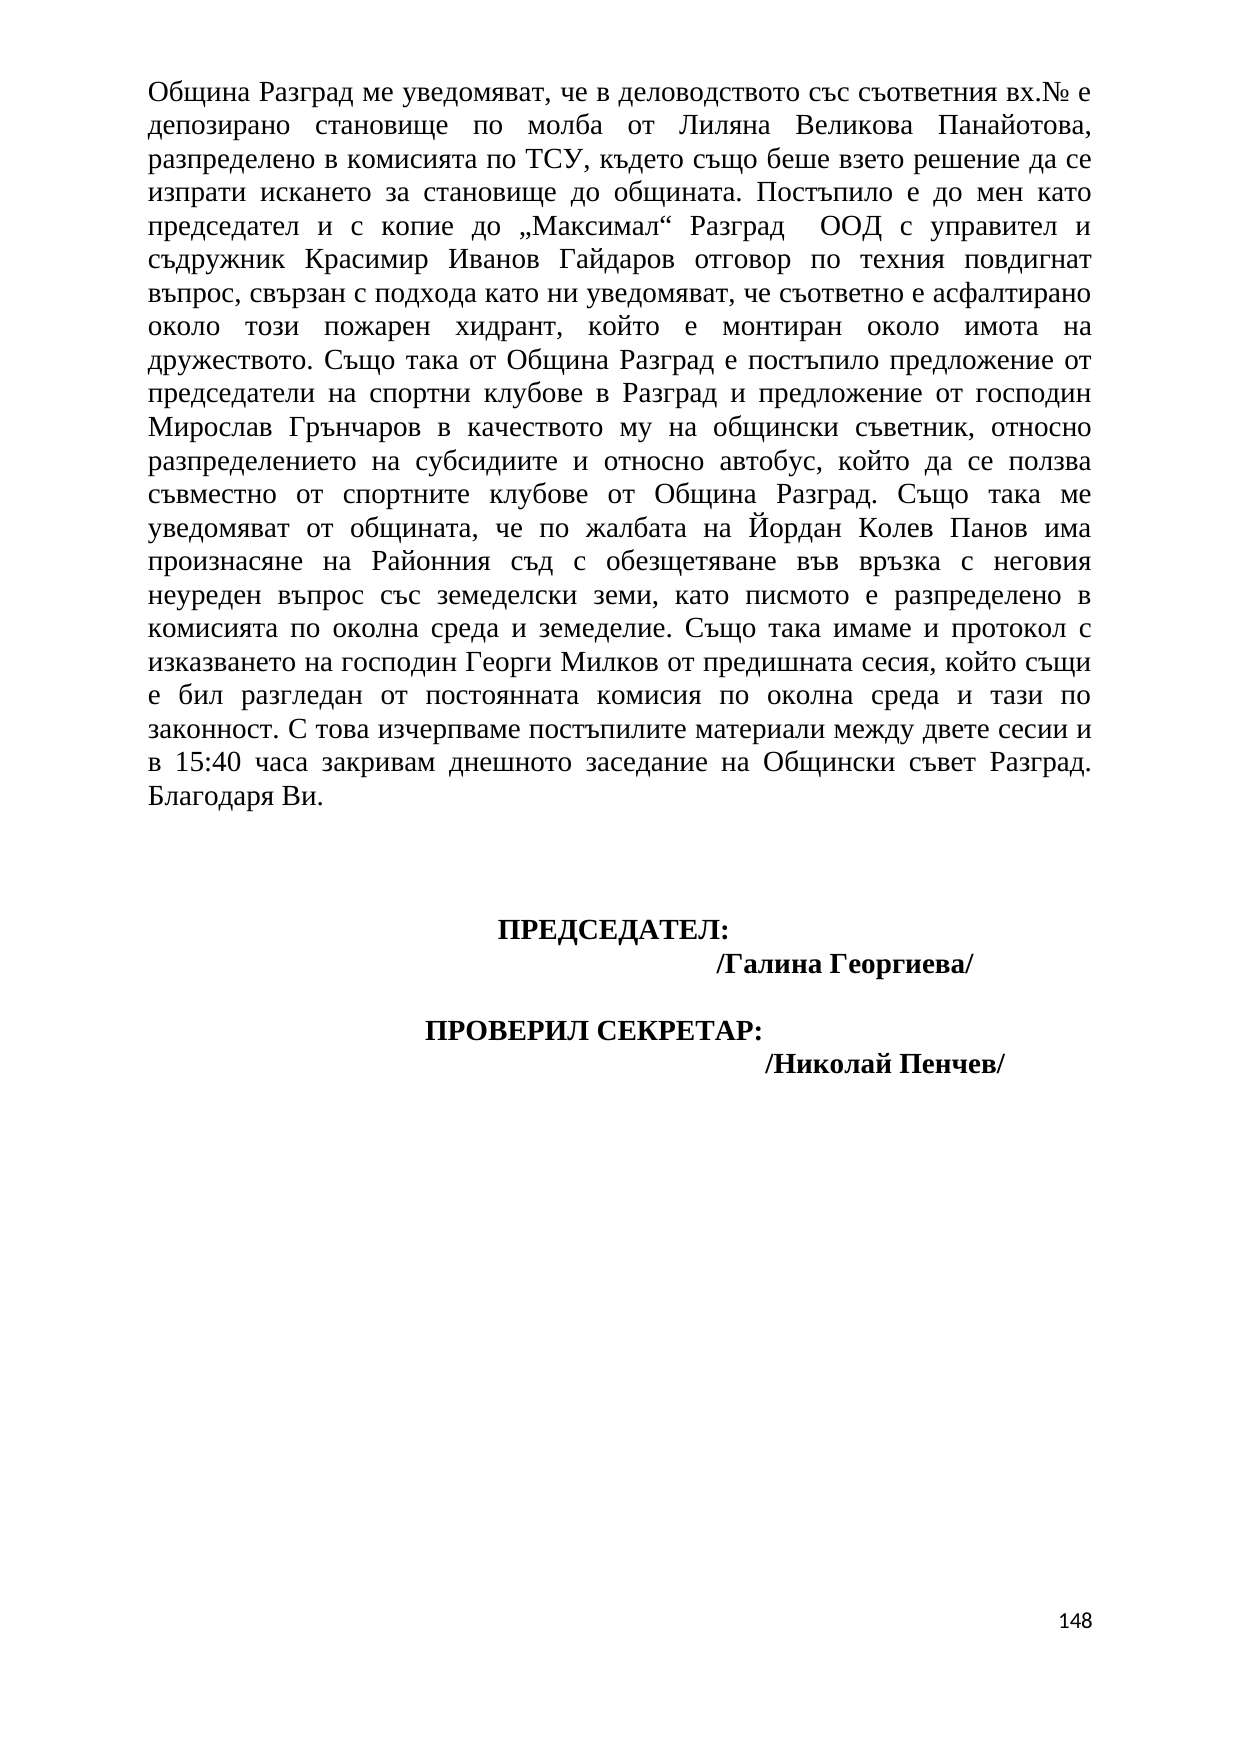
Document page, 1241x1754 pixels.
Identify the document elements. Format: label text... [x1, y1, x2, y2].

text Община Разград ме уведомяват, че в деловодството със съответния вх.№ е депозирано становище по молба от Лиляна Великова Панайотова, разпределено в комисията по ТСУ, където също беше взето решение да се изпрати искането за становище до общината. Постъпило е до мен като председател и с копие до „Максимал“ Разград ООД с управител и съдружник Красимир Иванов Гайдаров отговор по техния повдигнат въпрос, свързан с подхода като ни уведомяват, че съответно е асфалтирано около този пожарен хидрант, който е монтиран около имота на дружеството. Също така от Община Разград е постъпило предложение от председатели на спортни клубове в Разград и предложение от господин Мирослав Грънчаров в качеството му на общински съветник, относно разпределението на субсидиите и относно автобус, който да се ползва съвместно от спортните клубове от Община Разград. Също така ме уведомяват от общината, че по жалбата на Йордан Колев Панов има произнасяне на Районния съд с обезщетяване във връзка с неговия неуреден въпрос със земеделски земи, като писмото е разпределено в комисията по околна среда и земеделие. Също така имаме и протокол с изказването на господин Георги Милков от предишната сесия, който същи е бил разгледан от постоянната комисия по околна среда и тази по законност. С това изчерпваме постъпилите материали между двете сесии и в 15:40 часа закривам днешното заседание на Общински съвет Разград. Благодаря Ви. [148, 74, 1093, 812]
text ПРЕДСЕДАТЕЛ: [148, 912, 1017, 946]
text ПРОВЕРИЛ СЕКРЕТАР: [148, 1013, 1017, 1046]
text /Николай Пенчев/ [148, 1046, 1093, 1080]
text /Галина Георгиева/ [148, 946, 1017, 979]
